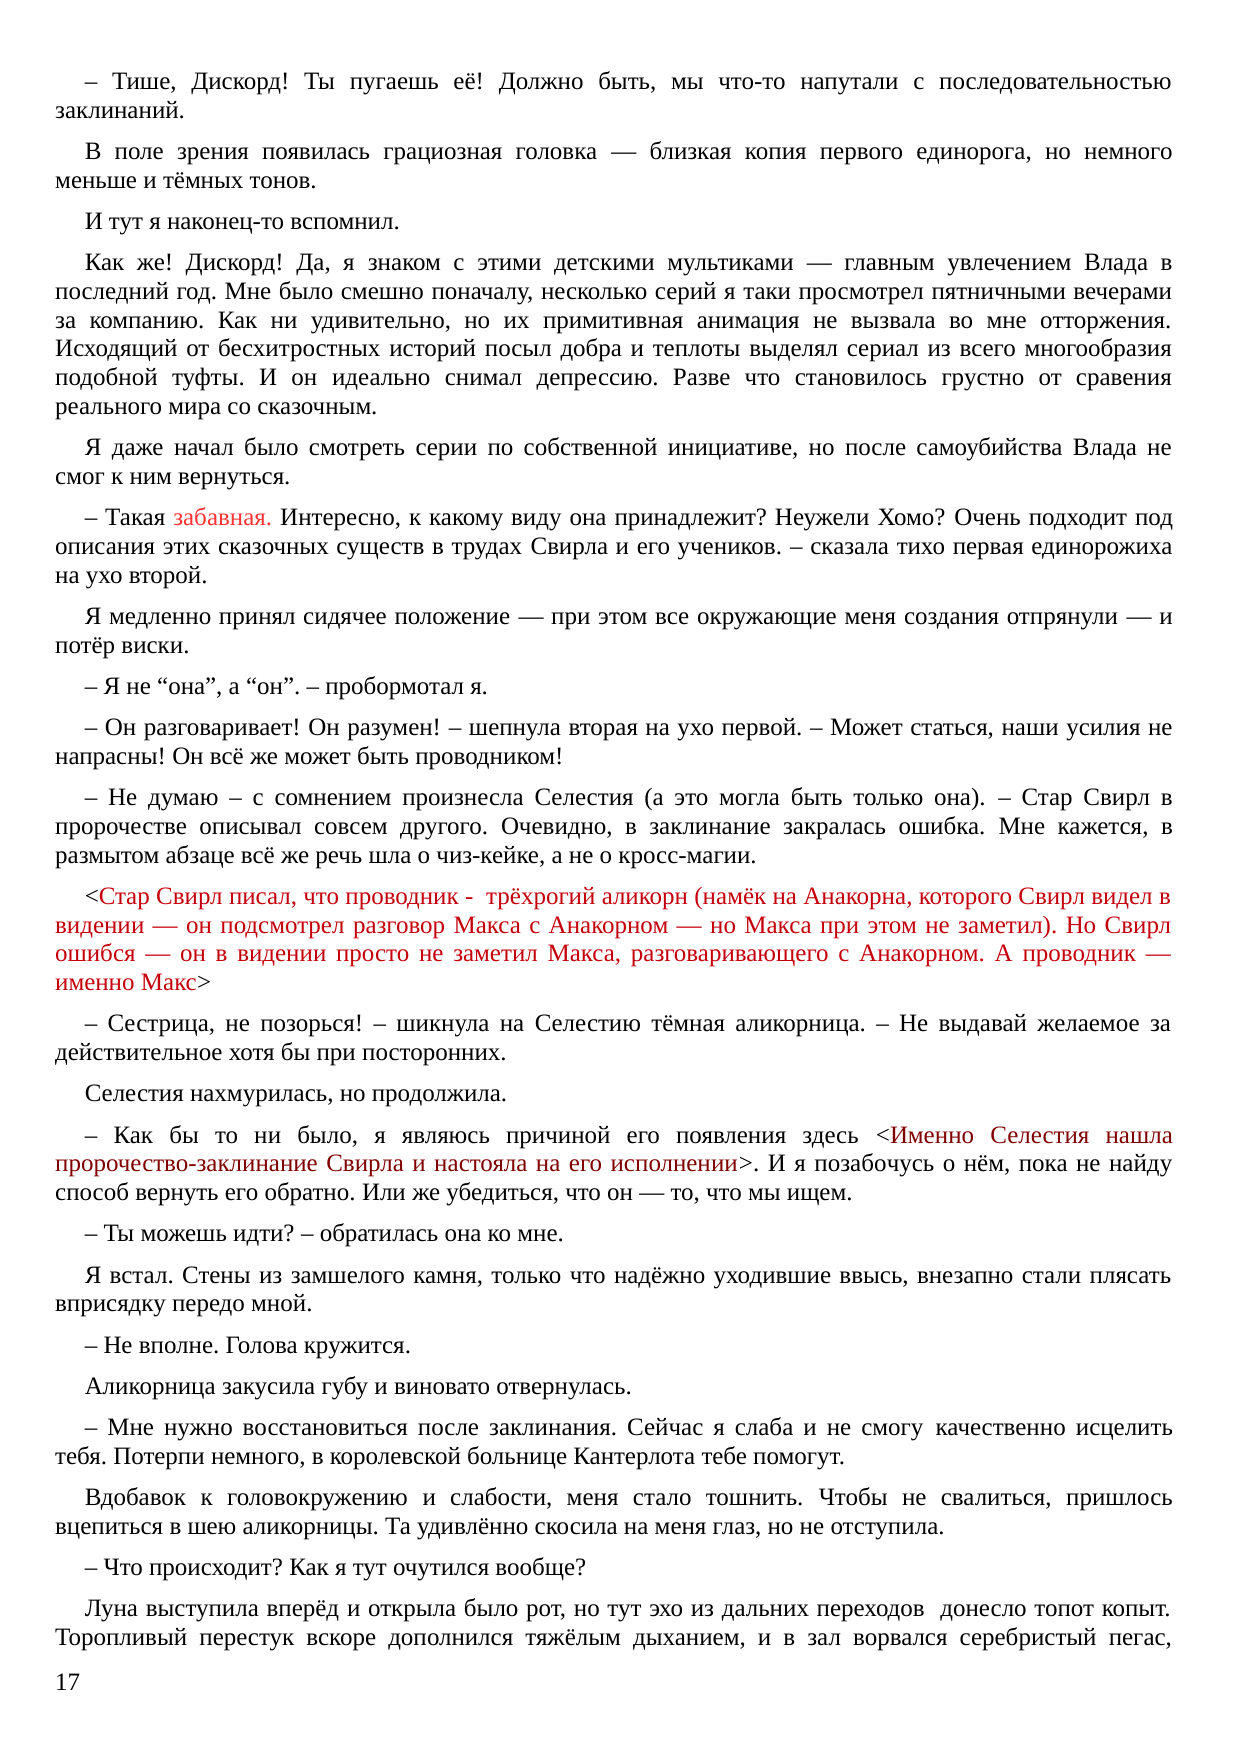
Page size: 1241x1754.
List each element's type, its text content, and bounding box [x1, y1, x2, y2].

text Я встал. Стены из замшелого камня, только что надёжно уходившие ввысь, внезапно стали плясать вприсядку передо мной. [55, 1260, 1173, 1317]
text В поле зрения появилась грациозная головка — близкая копия первого единорога, но немного меньше и тёмных тонов. [55, 136, 1173, 193]
text – Сестрица, не позорься! – шикнула на Селестию тёмная аликорница. – Не выдавай желаемое за действительное хотя бы при посторонних. [55, 1008, 1173, 1066]
text – Не думаю – с сомнением произнесла Селестия (а это могла быть только она). – Стар Свирл в пророчестве описывал совсем другого. Очевидно, в заклинание закралась ошибка. Мне кажется, в размытом абзаце всё же речь шла о чиз-кейке, а не о кросс-магии. [55, 782, 1173, 868]
text Как же! Дискорд! Да, я знаком с этими детскими мультиками — главным увлечением Влада в последний год. Мне было смешно поначалу, несколько серий я таки просмотрел пятничными вечерами за компанию. Как ни удивительно, но их примитивная анимация не вызвала во мне отторжения. Исходящий от бесхитростных историй посыл добра и теплоты выделял сериал из всего многообразия подобной туфты. И он идеально снимал депрессию. Разве что становилось грустно от сравения реального мира со сказочным. [55, 247, 1173, 420]
text Аликорница закусила губу и виновато отвернулась. [55, 1371, 1173, 1400]
text Луна выступила вперёд и открыла было рот, но тут эхо из дальних переходов донесло топот копыт. Торопливый перестук вскоре дополнился тяжёлым дыханием, и в зал ворвался серебристый пегас, [55, 1593, 1173, 1651]
text И тут я наконец-то вспомнил. [55, 206, 1173, 235]
text – Тише, Дискорд! Ты пугаешь её! Должно быть, мы что-то напутали с последовательностью заклинаний. [55, 66, 1173, 123]
text – Он разговаривает! Он разумен! – шепнула вторая на ухо первой. – Может статься, наши усилия не напрасны! Он всё же может быть проводником! [55, 712, 1173, 770]
text Селестия нахмурилась, но продолжила. [55, 1078, 1173, 1107]
text Я даже начал было смотреть серии по собственной инициативе, но после самоубийства Влада не смог к ним вернуться. [55, 432, 1173, 490]
text – Такая забавная. Интересно, к какому виду она принадлежит? Неужели Хомо? Очень подходит под описания этих сказочных существ в трудах Свирла и его учеников. – сказала тихо первая единорожиха на ухо второй. [55, 502, 1173, 588]
text – Что происходит? Как я тут очутился вообще? [55, 1552, 1173, 1581]
text – Мне нужно восстановиться после заклинания. Сейчас я слаба и не смогу качественно исцелить тебя. Потерпи немного, в королевской больнице Кантерлота тебе помогут. [55, 1412, 1173, 1470]
text Я медленно принял сидячее положение — при этом все окружающие меня создания отпрянули — и потёр виски. [55, 601, 1173, 658]
text Вдобавок к головокружению и слабости, меня стало тошнить. Чтобы не свалиться, пришлось вцепиться в шею аликорницы. Та удивлённо скосила на меня глаз, но не отступила. [55, 1482, 1173, 1540]
text <Стар Свирл писал, что проводник - трёхрогий аликорн (намёк на Анакорна, которого Свирл видел в видении — он подсмотрел разговор Макса с Анакорном — но Макса при этом не заметил). Но Свирл ошибся — он в видении просто не заметил Макса, разговаривающего с Анакорном. А проводник — именно Макс> [55, 881, 1173, 996]
text – Я не “она”, а “он”. – пробормотал я. [55, 671, 1173, 700]
text – Как бы то ни было, я являюсь причиной его появления здесь <Именно Селестия нашла пророчество-заклинание Свирла и настояла на его исполнении>. И я позабочусь о нём, пока не найду способ вернуть его обратно. Или же убедиться, что он — то, что мы ищем. [55, 1120, 1173, 1206]
text – Не вполне. Голова кружится. [55, 1330, 1173, 1358]
text – Ты можешь идти? – обратилась она ко мне. [55, 1218, 1173, 1247]
